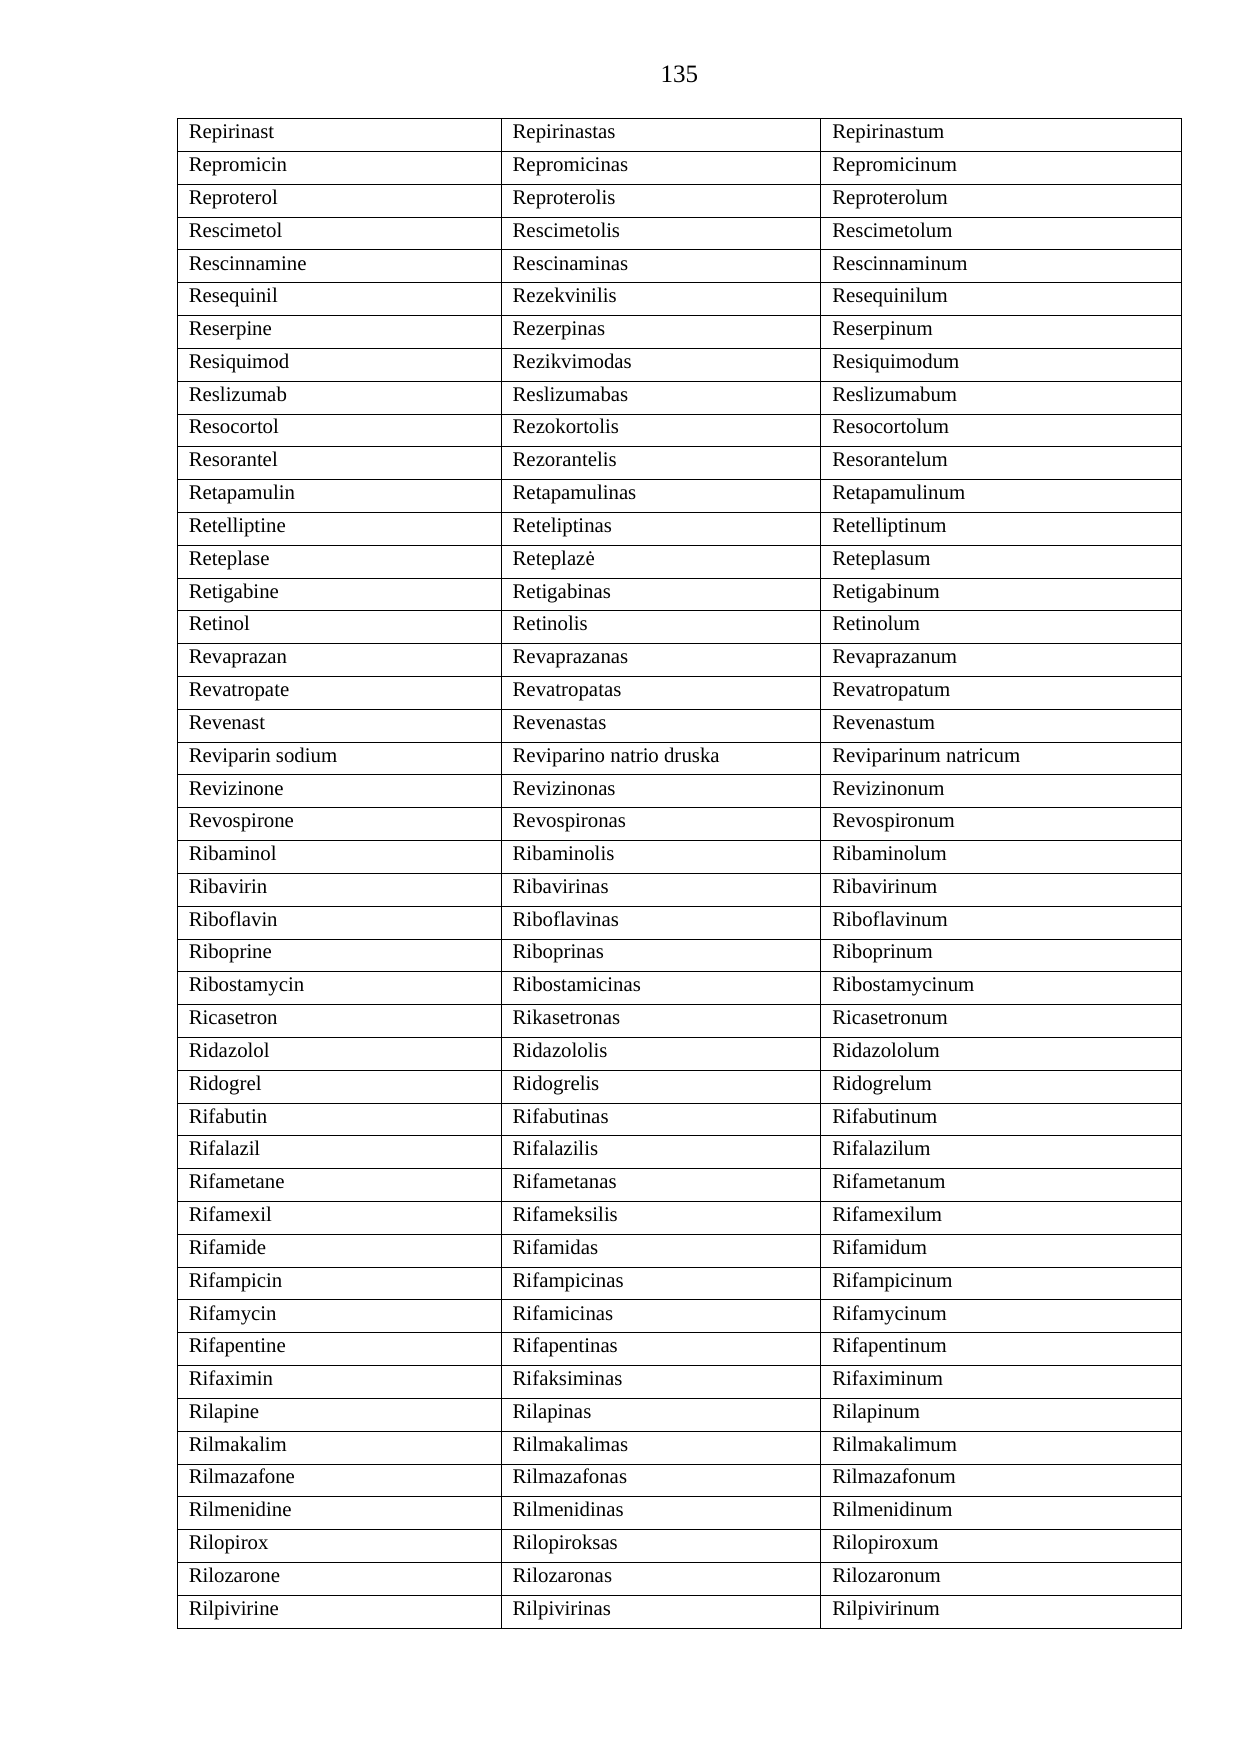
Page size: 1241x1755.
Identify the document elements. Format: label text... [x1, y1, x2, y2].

table_cell Retigabine [178, 579, 501, 610]
table_cell Rifamide [178, 1235, 501, 1267]
table_cell Retapamulinum [821, 480, 1181, 512]
table_cell Rilpivirinum [821, 1596, 1181, 1627]
table_cell Reviparino natrio druska [502, 743, 820, 774]
table_cell Retigabinum [821, 579, 1181, 610]
table_cell Revaprazanas [502, 644, 820, 676]
table_cell Rifalazilis [502, 1136, 820, 1168]
table_cell Riboflavinas [502, 907, 820, 938]
table_cell Reteplase [178, 546, 501, 577]
table_cell Retelliptine [178, 513, 501, 545]
table_cell Rifapentine [178, 1333, 501, 1365]
table_cell Repirinast [178, 119, 501, 151]
table_cell Revizinone [178, 775, 501, 807]
table_cell Riboflavinum [821, 907, 1181, 938]
table_cell Rezerpinas [502, 316, 820, 348]
table_cell Reserpinum [821, 316, 1181, 348]
table_cell Rifalazilum [821, 1136, 1181, 1168]
table_cell Revenastum [821, 710, 1181, 742]
table_cell Rilapinas [502, 1399, 820, 1431]
table_cell Rifampicinum [821, 1268, 1181, 1299]
table_cell Rifalazil [178, 1136, 501, 1168]
table_cell Rifametanas [502, 1169, 820, 1201]
table_cell Revaprazan [178, 644, 501, 676]
table_cell Retinolum [821, 611, 1181, 643]
table_cell Rilapinum [821, 1399, 1181, 1431]
table_cell Resocortolum [821, 415, 1181, 446]
table_cell Rifamidum [821, 1235, 1181, 1267]
table_cell Retapamulinas [502, 480, 820, 512]
table_cell Retigabinas [502, 579, 820, 610]
table_cell Revospironum [821, 808, 1181, 840]
table_cell Resorantel [178, 447, 501, 479]
table_cell Revospironas [502, 808, 820, 840]
table_cell Rilpivirine [178, 1596, 501, 1627]
table_cell Rifabutinas [502, 1104, 820, 1135]
table_cell Reslizumab [178, 382, 501, 413]
table_cell Revatropatum [821, 677, 1181, 709]
table_cell Rifameksilis [502, 1202, 820, 1234]
table_cell Rifaksiminas [502, 1366, 820, 1398]
table_cell Reviparin sodium [178, 743, 501, 774]
table_cell Resocortol [178, 415, 501, 446]
table_cell Revizinonum [821, 775, 1181, 807]
table_cell Rilmenidinas [502, 1497, 820, 1529]
table_cell Ribostamycinum [821, 972, 1181, 1004]
table_cell Ribaminol [178, 841, 501, 873]
table_cell Resiquimod [178, 349, 501, 381]
table_cell Rescinaminas [502, 250, 820, 282]
table_cell Rifapentinum [821, 1333, 1181, 1365]
table_cell Ribostamicinas [502, 972, 820, 1004]
table_cell Ridogrelis [502, 1071, 820, 1102]
table_cell Reteplazė [502, 546, 820, 577]
table_cell Rilmakalimum [821, 1432, 1181, 1463]
table_cell Reslizumabum [821, 382, 1181, 413]
table_cell Reproterolum [821, 185, 1181, 217]
table_cell Riboprinum [821, 940, 1181, 971]
table_cell Ribavirin [178, 874, 501, 906]
table_cell Rezokortolis [502, 415, 820, 446]
table_cell Reproterol [178, 185, 501, 217]
table_cell Reslizumabas [502, 382, 820, 413]
table_cell Ribaminolum [821, 841, 1181, 873]
table_cell Revizinonas [502, 775, 820, 807]
table_cell Riboprinas [502, 940, 820, 971]
table_cell Resequinilum [821, 283, 1181, 315]
table_cell Rezorantelis [502, 447, 820, 479]
table_cell Retinolis [502, 611, 820, 643]
table_cell Rilmazafone [178, 1465, 501, 1496]
table_cell Ribavirinas [502, 874, 820, 906]
table_cell Resiquimodum [821, 349, 1181, 381]
table_cell Rifaximinum [821, 1366, 1181, 1398]
table_cell Ridazololis [502, 1038, 820, 1070]
table_cell Revaprazanum [821, 644, 1181, 676]
table_cell Rifamycinum [821, 1300, 1181, 1332]
table_cell Rifametane [178, 1169, 501, 1201]
table_cell Repirinastum [821, 119, 1181, 151]
table_cell Rescinnamine [178, 250, 501, 282]
table_cell Rifamidas [502, 1235, 820, 1267]
table_cell Ricasetron [178, 1005, 501, 1037]
table_cell Revatropatas [502, 677, 820, 709]
table_cell Rifabutinum [821, 1104, 1181, 1135]
table_cell Repromicinum [821, 152, 1181, 184]
table_cell Rilpivirinas [502, 1596, 820, 1627]
table_cell Retinol [178, 611, 501, 643]
table_cell Repirinastas [502, 119, 820, 151]
table_cell Resorantelum [821, 447, 1181, 479]
table_cell Ridogrelum [821, 1071, 1181, 1102]
table_cell Rilopiroksas [502, 1530, 820, 1562]
table_cell Rilmazafonas [502, 1465, 820, 1496]
table_cell Ridazololum [821, 1038, 1181, 1070]
table_cell Rifamicinas [502, 1300, 820, 1332]
table_cell Rifamexil [178, 1202, 501, 1234]
table_cell Rifabutin [178, 1104, 501, 1135]
table_cell Rifampicin [178, 1268, 501, 1299]
table_cell Reviparinum natricum [821, 743, 1181, 774]
table_cell Revenast [178, 710, 501, 742]
table_cell Rifapentinas [502, 1333, 820, 1365]
table_cell Rezikvimodas [502, 349, 820, 381]
table_cell Repromicin [178, 152, 501, 184]
table_cell Rilozaronas [502, 1563, 820, 1595]
table_cell Rescimetolis [502, 218, 820, 249]
table_cell Rilmenidinum [821, 1497, 1181, 1529]
table_cell Rilopiroxum [821, 1530, 1181, 1562]
table_cell Revenastas [502, 710, 820, 742]
table_cell Ridogrel [178, 1071, 501, 1102]
table_cell Rikasetronas [502, 1005, 820, 1037]
table_cell Rifametanum [821, 1169, 1181, 1201]
table_cell Ribostamycin [178, 972, 501, 1004]
table_cell Rescimetolum [821, 218, 1181, 249]
table_cell Reteliptinas [502, 513, 820, 545]
table_cell Rilozarone [178, 1563, 501, 1595]
table_cell Rifamycin [178, 1300, 501, 1332]
table_cell Reserpine [178, 316, 501, 348]
table_cell Rilmakalim [178, 1432, 501, 1463]
table_cell Rilopirox [178, 1530, 501, 1562]
table_cell Retapamulin [178, 480, 501, 512]
table_cell Revospirone [178, 808, 501, 840]
table_cell Rilmazafonum [821, 1465, 1181, 1496]
table_cell Ribavirinum [821, 874, 1181, 906]
table_cell Rescimetol [178, 218, 501, 249]
table_cell Riboflavin [178, 907, 501, 938]
table_cell Revatropate [178, 677, 501, 709]
table_cell Riboprine [178, 940, 501, 971]
table_cell Reproterolis [502, 185, 820, 217]
table_cell Resequinil [178, 283, 501, 315]
table_cell Ricasetronum [821, 1005, 1181, 1037]
table_cell Rilozaronum [821, 1563, 1181, 1595]
table_cell Rifamexilum [821, 1202, 1181, 1234]
table_cell Ribaminolis [502, 841, 820, 873]
table_cell Ridazolol [178, 1038, 501, 1070]
table_cell Rescinnaminum [821, 250, 1181, 282]
table_cell Rezekvinilis [502, 283, 820, 315]
table_cell Rilapine [178, 1399, 501, 1431]
table_cell Rifampicinas [502, 1268, 820, 1299]
table_cell Rilmakalimas [502, 1432, 820, 1463]
table_cell Repromicinas [502, 152, 820, 184]
table_cell Reteplasum [821, 546, 1181, 577]
table_cell Rilmenidine [178, 1497, 501, 1529]
table_cell Rifaximin [178, 1366, 501, 1398]
table_cell Retelliptinum [821, 513, 1181, 545]
